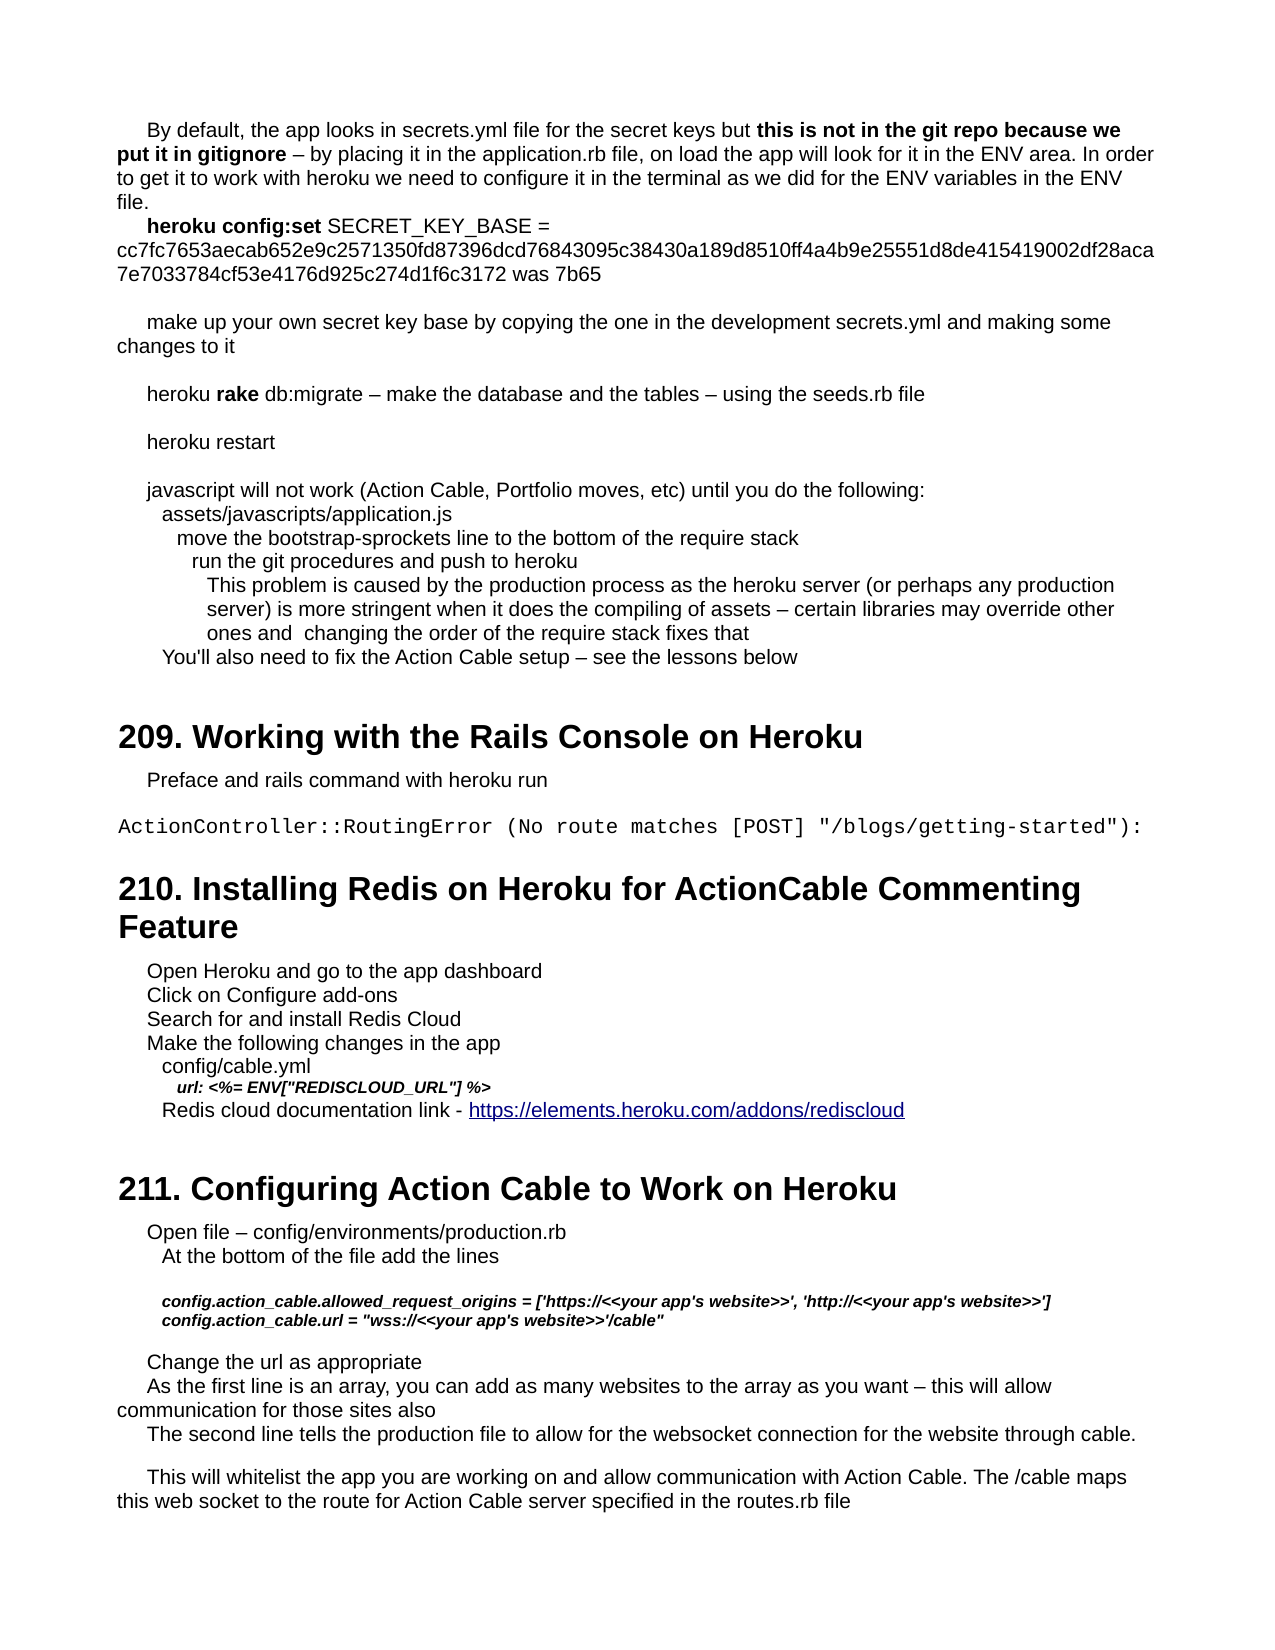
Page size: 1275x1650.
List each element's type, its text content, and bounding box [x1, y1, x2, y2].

subtitle 210. Installing Redis on Heroku for ActionCable Commenting Feature [118, 869, 1157, 946]
text heroku restart [117, 429, 1157, 453]
text Open Heroku and go to the app dashboard [117, 958, 1157, 982]
text Search for and install Redis Cloud [117, 1006, 1157, 1030]
text move the bootstrap-sprockets line to the bottom of the require stack [117, 525, 1157, 549]
subtitle 211. Configuring Action Cable to Work on Heroku [118, 1169, 1157, 1208]
text The second line tells the production file to allow for the websocket connection for the website through cable. [117, 1421, 1157, 1445]
text At the bottom of the file add the lines [117, 1244, 1157, 1268]
text Make the following changes in the app [117, 1030, 1157, 1054]
text By default, the app looks in secrets.yml file for the secret keys but this is not in the git repo because we put it in gitignore – by placing it in the application.rb file, on load the app will look for it in the ENV area. In order to get it to work with heroku we need to configure it in the terminal as we did for the ENV variables in the ENV file. [117, 118, 1157, 214]
text heroku rake db:migrate – make the database and the tables – using the seeds.rb file [117, 382, 1157, 406]
text url: <%= ENV["REDISCLOUD_URL"] %> [117, 1078, 1157, 1097]
text You'll also need to fix the Action Cable setup – see the lessons below [117, 645, 1157, 669]
text This problem is caused by the production process as the heroku server (or perhaps any production server) is more stringent when it does the compiling of assets – certain libraries may override other ones and changing the order of the require stack fixes that [117, 573, 1157, 645]
text Change the url as appropriate [117, 1349, 1157, 1373]
text javascript will not work (Action Cable, Portfolio moves, etc) until you do the following: [117, 477, 1157, 501]
subtitle 209. Working with the Rails Console on Heroku [118, 717, 1157, 756]
text Redis cloud documentation link - https://elements.heroku.com/addons/rediscloud [117, 1097, 1157, 1121]
text heroku config:set SECRET_KEY_BASE = cc7fc7653aecab652e9c2571350fd87396dcd76843095c38430a189d8510ff4a4b9e25551d8de415419002df28aca7e7033784cf53e4176d925c274d1f6c3172 was 7b65 [117, 214, 1157, 286]
text make up your own secret key base by copying the one in the development secrets.yml and making some changes to it [117, 310, 1157, 358]
text Open file – config/environments/production.rb [117, 1220, 1157, 1244]
text config/cable.yml [117, 1054, 1157, 1078]
text assets/javascripts/application.js [117, 501, 1157, 525]
text Click on Configure add-ons [117, 982, 1157, 1006]
text ActionController::RoutingError (No route matches [POST] "/blogs/getting-started"): [118, 816, 1157, 839]
text run the git procedures and push to heroku [117, 549, 1157, 573]
text This will whitelist the app you are working on and allow communication with Action Cable. The /cable maps this web socket to the route for Action Cable server specified in the routes.rb file [117, 1464, 1157, 1512]
text config.action_cable.url = "wss://<<your app's website>>'/cable" [117, 1311, 1157, 1330]
text config.action_cable.allowed_request_origins = ['https://<<your app's website>>', 'http://<<your app's website>>'] [117, 1292, 1157, 1311]
text As the first line is an array, you can add as many websites to the array as you want – this will allow communication for those sites also [117, 1373, 1157, 1421]
text Preface and rails command with heroku run [117, 768, 1157, 792]
